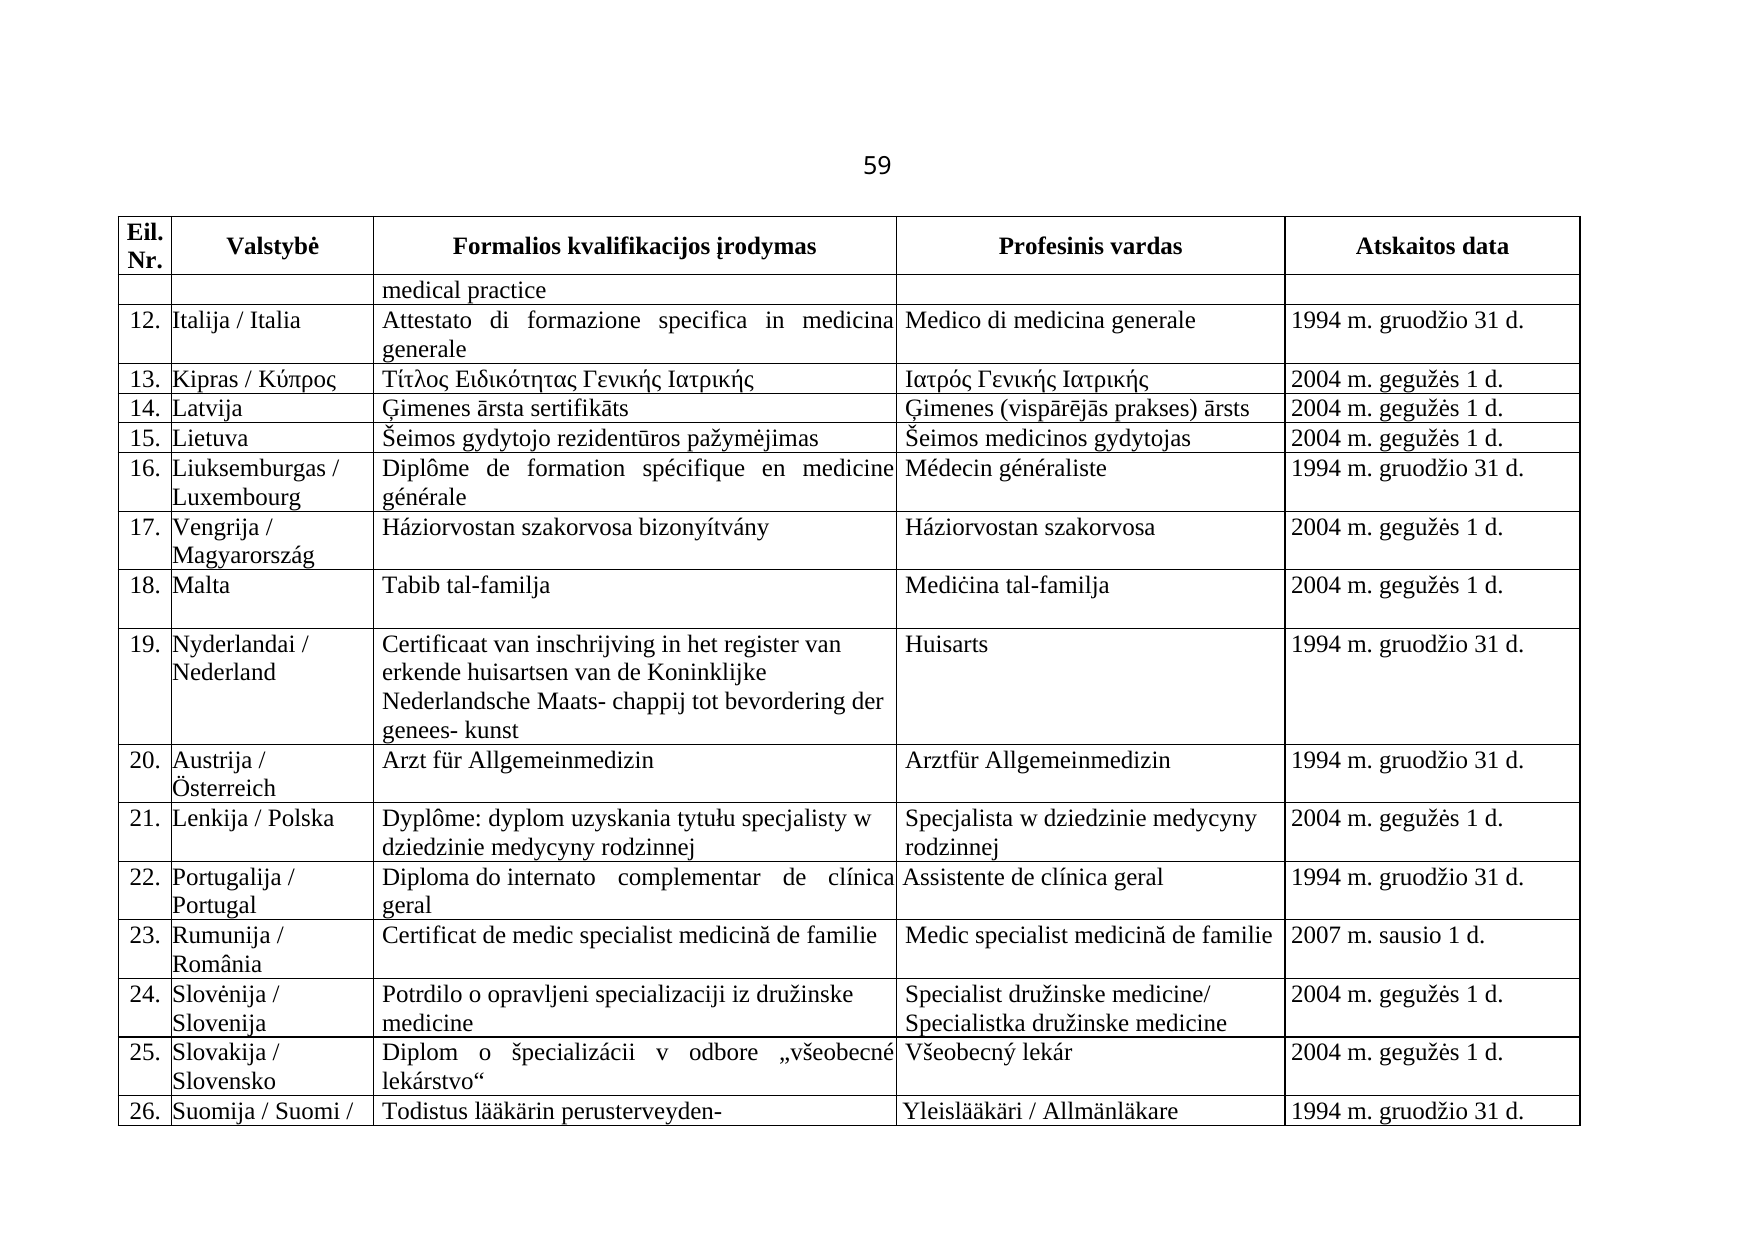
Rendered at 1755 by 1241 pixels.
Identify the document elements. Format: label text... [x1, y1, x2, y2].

table_cell Todistus lääkärin perusterveyden- [374, 1096, 896, 1125]
table_cell 2004 m. gegužės 1 d. [1286, 1038, 1579, 1095]
table_cell Malta [172, 570, 373, 628]
table_cell Yleislääkäri / Allmänläkare [897, 1096, 1284, 1125]
table_cell Certificaat van inschrijving in het register van erkende huisartsen van de Koninklijke Nederlandsche Maats- chappij tot bevordering der genees- kunst [374, 629, 896, 744]
table_cell Portugalija / Portugal [172, 862, 373, 919]
table_cell Tabib tal-familja [374, 570, 896, 628]
table_cell 2004 m. gegužės 1 d. [1286, 979, 1579, 1036]
table_cell 24. [119, 979, 171, 1036]
table_cell Diplom o špecializácii v odbore „všeobecné lekárstvo“ [374, 1038, 896, 1095]
table_cell 1994 m. gruodžio 31 d. [1286, 862, 1579, 919]
table_cell Austrija / Österreich [172, 745, 373, 802]
table_cell 1994 m. gruodžio 31 d. [1286, 305, 1579, 363]
table_cell 2004 m. gegužės 1 d. [1286, 512, 1579, 569]
table_cell medical practice [374, 275, 896, 304]
table_cell 19. [119, 629, 171, 744]
table_cell Huisarts [897, 629, 1284, 744]
table_cell [897, 275, 1284, 304]
table_cell 23. [119, 920, 171, 978]
table_cell Specjalista w dziedzinie medycyny rodzinnej [897, 803, 1284, 861]
table_cell 12. [119, 305, 171, 363]
table_cell Assistente de clínica geral [897, 862, 1284, 919]
table_header Formalios kvalifikacijos įrodymas [374, 217, 896, 274]
table_cell Specialist družinske medicine/ Specialistka družinske medicine [897, 979, 1284, 1036]
table_cell 2004 m. gegužės 1 d. [1286, 394, 1579, 422]
table_cell Latvija [172, 394, 373, 422]
table_cell 1994 m. gruodžio 31 d. [1286, 745, 1579, 802]
table_cell Kipras / Κύπρος [172, 364, 373, 392]
table_cell Diploma do internato complementar de clínica geral [374, 862, 896, 919]
table_cell 1994 m. gruodžio 31 d. [1286, 1096, 1579, 1125]
table_cell Mediċina tal-familja [897, 570, 1284, 628]
table_cell Arzt für Allgemeinmedizin [374, 745, 896, 802]
table_cell Suomija / Suomi / [172, 1096, 373, 1125]
table_cell Lietuva [172, 423, 373, 452]
table_cell Diplôme de formation spécifique en medicine générale [374, 453, 896, 511]
table_cell Slovakija / Slovensko [172, 1038, 373, 1095]
table_cell 22. [119, 862, 171, 919]
table_cell 1994 m. gruodžio 31 d. [1286, 629, 1579, 744]
table_cell 18. [119, 570, 171, 628]
table_cell [172, 275, 373, 304]
table_cell Italija / Italia [172, 305, 373, 363]
table_cell Attestato di formazione specifica in medicina generale [374, 305, 896, 363]
table_cell Nyderlandai / Nederland [172, 629, 373, 744]
table_cell 13. [119, 364, 171, 392]
table_cell Ιατρός Γενικής Ιατρικής [897, 364, 1284, 392]
table_cell 2004 m. gegužės 1 d. [1286, 570, 1579, 628]
table_header Valstybė [172, 217, 373, 274]
table_cell Rumunija / România [172, 920, 373, 978]
table_cell Šeimos gydytojo rezidentūros pažymėjimas [374, 423, 896, 452]
table_cell 21. [119, 803, 171, 861]
table_cell 14. [119, 394, 171, 422]
table_cell [1286, 275, 1579, 304]
table_cell Medico di medicina generale [897, 305, 1284, 363]
table_cell Lenkija / Polska [172, 803, 373, 861]
table_cell Ģimenes ārsta sertifikāts [374, 394, 896, 422]
table_cell Háziorvostan szakorvosa bizonyítvány [374, 512, 896, 569]
table_cell Τίτλος Ειδικότητας Γενικής Ιατρικής [374, 364, 896, 392]
table_cell Háziorvostan szakorvosa [897, 512, 1284, 569]
table_cell Šeimos medicinos gydytojas [897, 423, 1284, 452]
table_cell Dyplôme: dyplom uzyskania tytułu specjalisty w dziedzinie medycyny rodzinnej [374, 803, 896, 861]
table_cell Médecin généraliste [897, 453, 1284, 511]
table_header Eil. Nr. [119, 217, 171, 274]
table_cell 16. [119, 453, 171, 511]
table_cell 2004 m. gegužės 1 d. [1286, 364, 1579, 392]
table_cell 2007 m. sausio 1 d. [1286, 920, 1579, 978]
table_cell 2004 m. gegužės 1 d. [1286, 423, 1579, 452]
table_header Atskaitos data [1286, 217, 1579, 274]
table_cell 25. [119, 1038, 171, 1095]
table_cell 26. [119, 1096, 171, 1125]
table_cell Potrdilo o opravljeni specializaciji iz družinske medicine [374, 979, 896, 1036]
table_header Profesinis vardas [897, 217, 1284, 274]
table_cell 1994 m. gruodžio 31 d. [1286, 453, 1579, 511]
table_cell 15. [119, 423, 171, 452]
table_cell Ģimenes (vispārējās prakses) ārsts [897, 394, 1284, 422]
table_cell 2004 m. gegužės 1 d. [1286, 803, 1579, 861]
table_cell Slovėnija / Slovenija [172, 979, 373, 1036]
table_cell Arztfür Allgemeinmedizin [897, 745, 1284, 802]
table_cell 17. [119, 512, 171, 569]
table_cell 20. [119, 745, 171, 802]
table_cell Vengrija / Magyarország [172, 512, 373, 569]
table_cell Všeobecný lekár [897, 1038, 1284, 1095]
table_cell Medic specialist medicină de familie [897, 920, 1284, 978]
table_cell Liuksemburgas / Luxembourg [172, 453, 373, 511]
table_cell [119, 275, 171, 304]
table_cell Certificat de medic specialist medicină de familie [374, 920, 896, 978]
